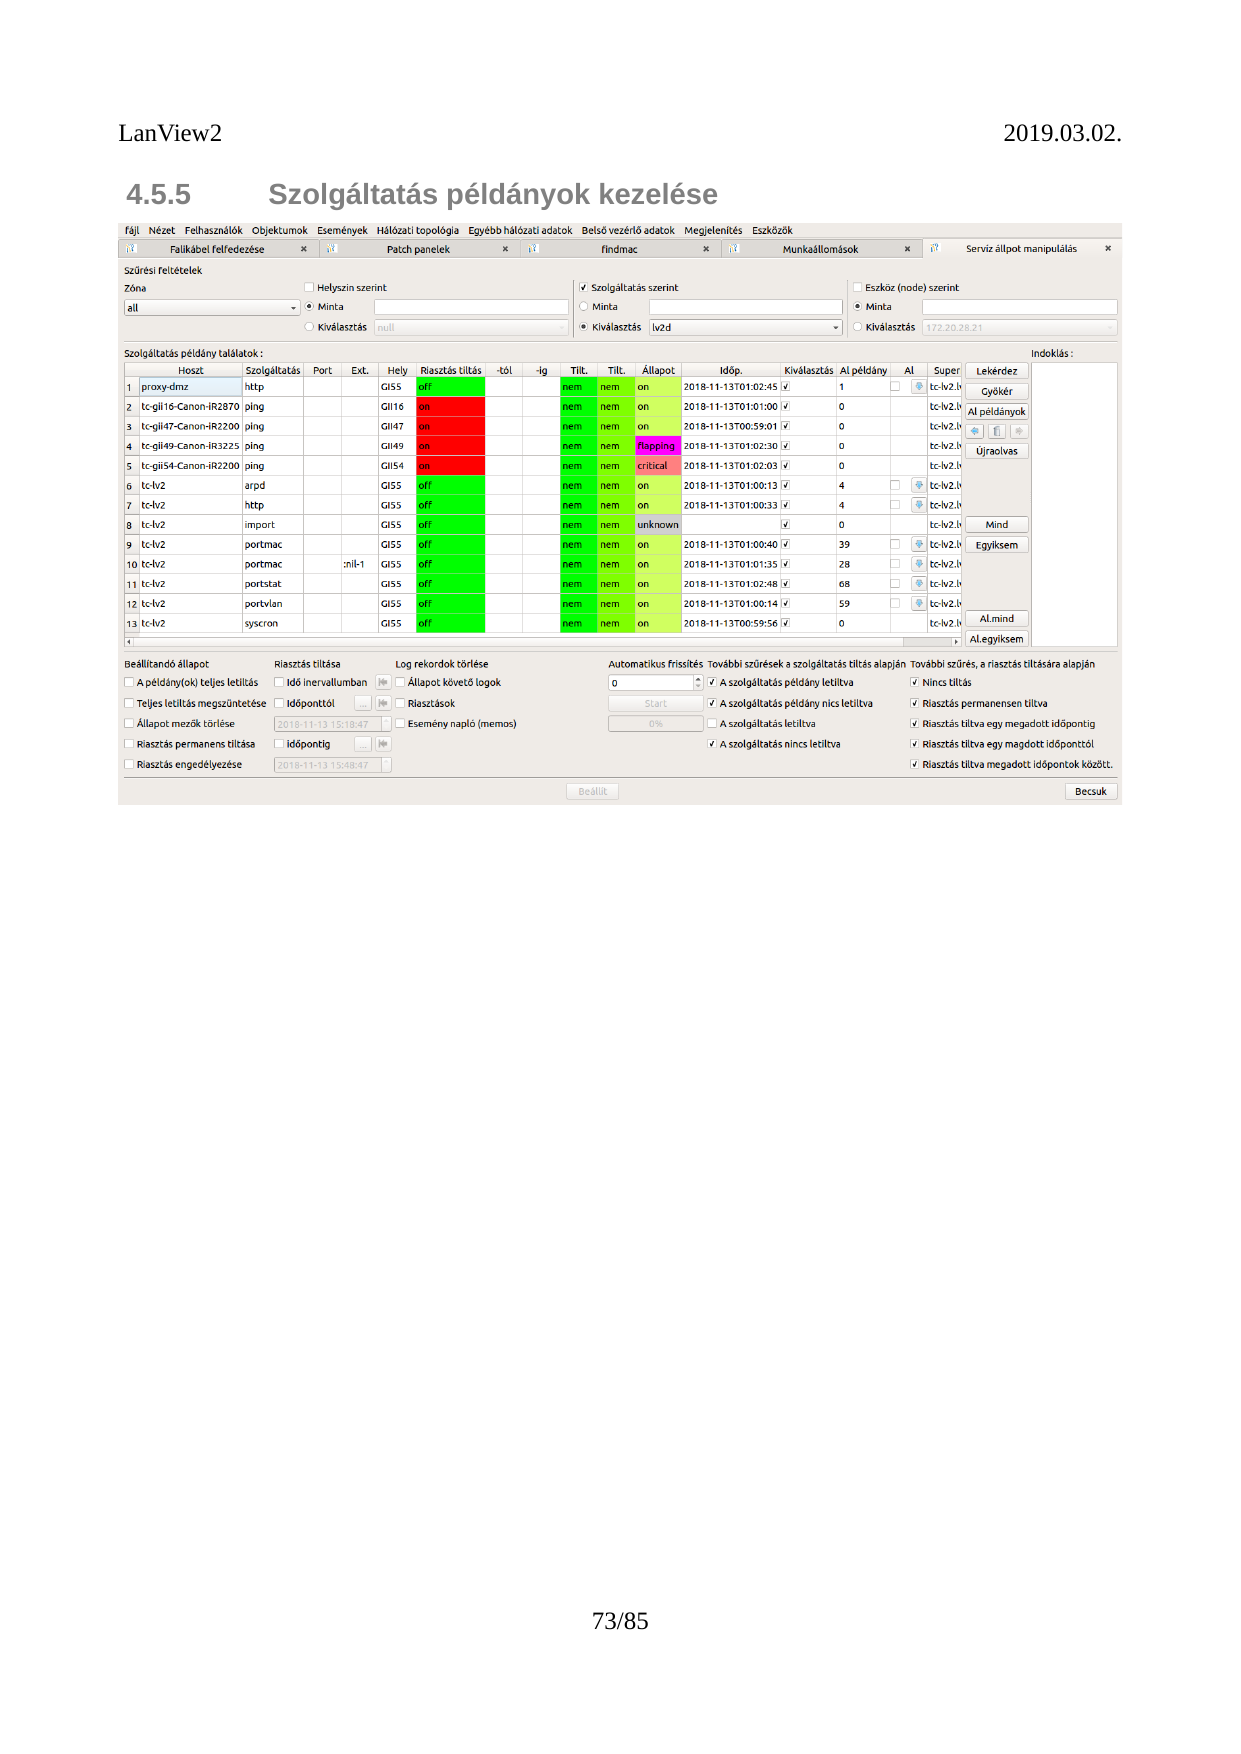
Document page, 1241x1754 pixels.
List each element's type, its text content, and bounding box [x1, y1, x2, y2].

picture [118, 223, 1123, 805]
subtitle Szolgáltatás példányok kezelése [118, 177, 1122, 211]
